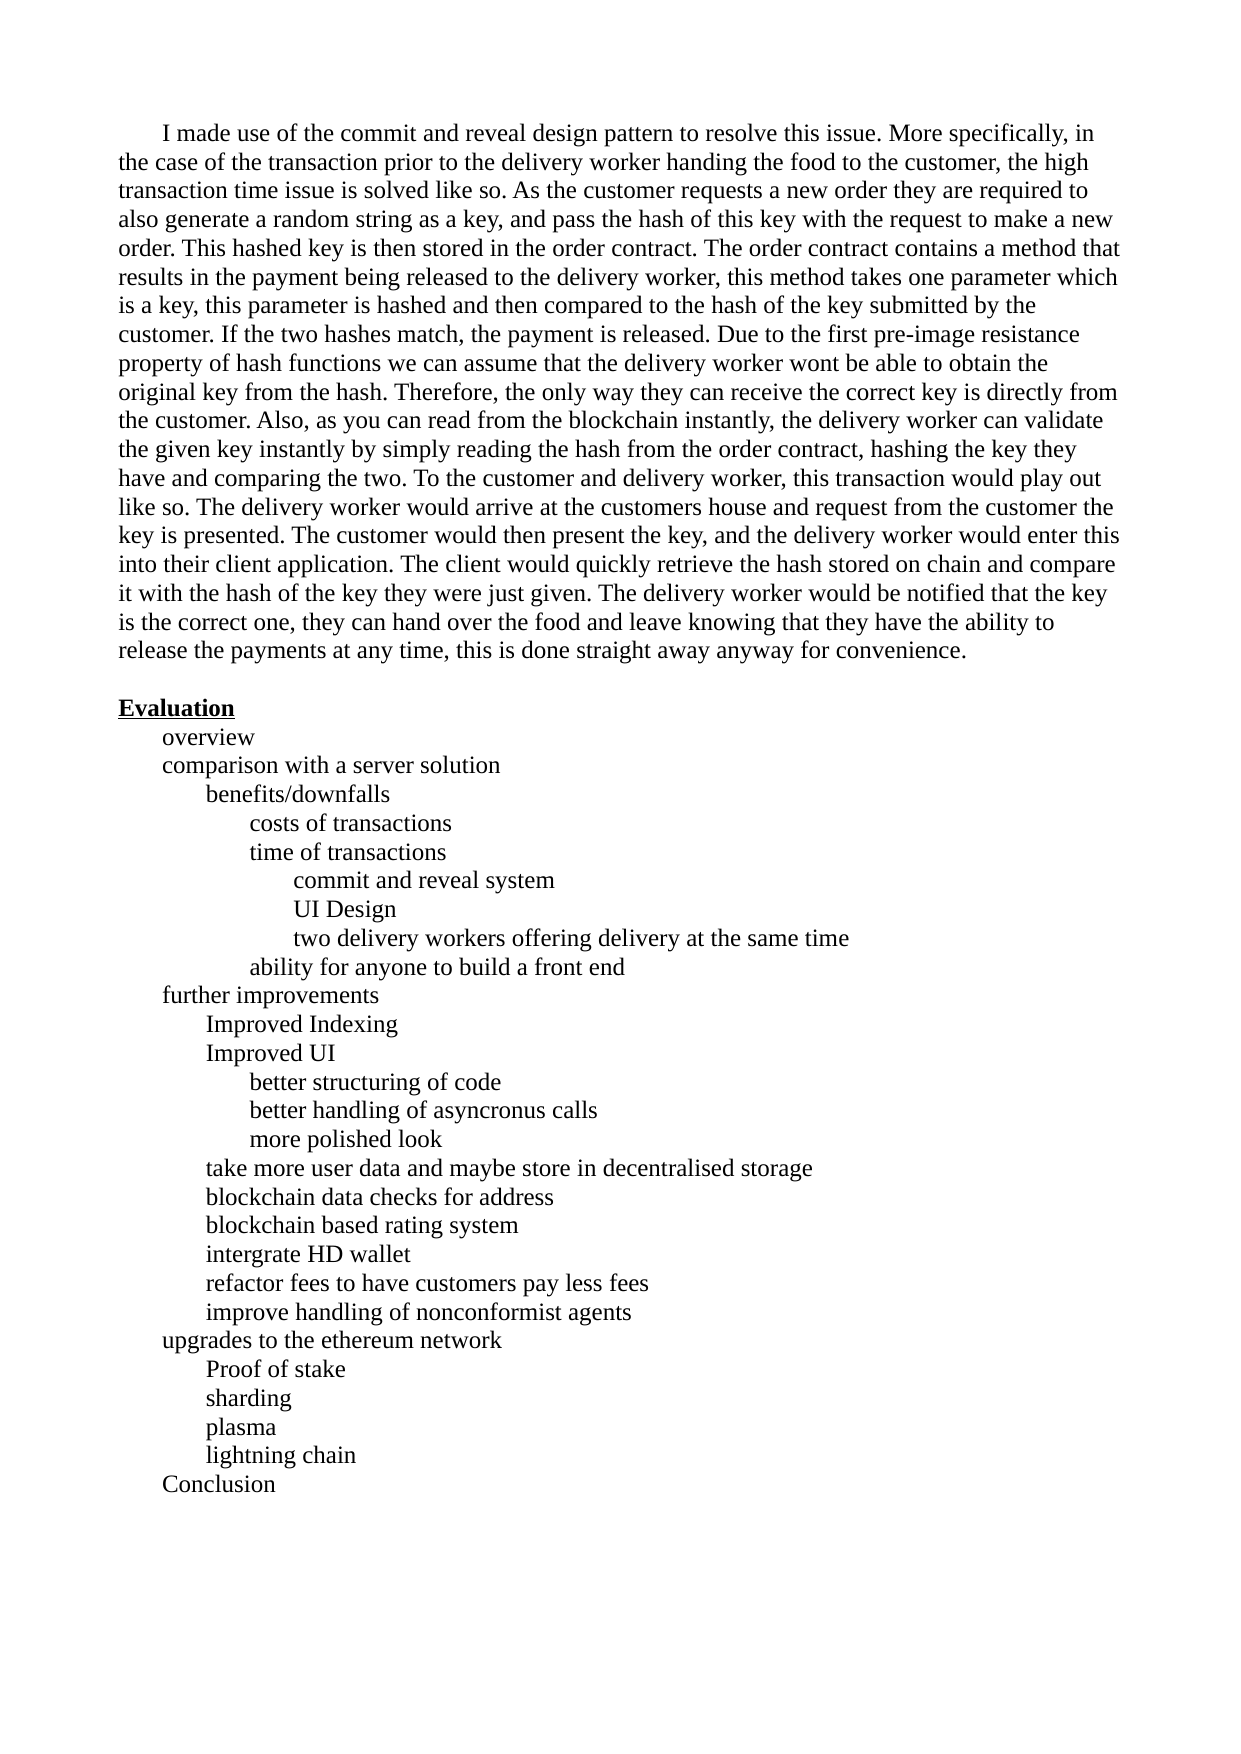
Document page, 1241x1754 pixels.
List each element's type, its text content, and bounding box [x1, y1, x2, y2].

text Evaluation [118, 693, 1122, 722]
text upgrades to the ethereum network [118, 1326, 1122, 1354]
text better handling of asyncronus calls [118, 1096, 1122, 1124]
text overview [118, 722, 1122, 751]
text commit and reveal system [118, 866, 1122, 894]
text Proof of stake [118, 1354, 1122, 1383]
text more polished look [118, 1124, 1122, 1153]
text better structuring of code [118, 1067, 1122, 1096]
text two delivery workers offering delivery at the same time [118, 923, 1122, 952]
text I made use of the commit and reveal design pattern to resolve this issue. More specifically, in the case of the transaction prior to the delivery worker handing the food to the customer, the high transaction time issue is solved like so. As the customer requests a new order they are required to also generate a random string as a key, and pass the hash of this key with the request to make a new order. This hashed key is then stored in the order contract. The order contract contains a method that results in the payment being released to the delivery worker, this method takes one parameter which is a key, this parameter is hashed and then compared to the hash of the key submitted by the customer. If the two hashes match, the payment is released. Due to the first pre-image resistance property of hash functions we can assume that the delivery worker wont be able to obtain the original key from the hash. Therefore, the only way they can receive the correct key is directly from the customer. Also, as you can read from the blockchain instantly, the delivery worker can validate the given key instantly by simply reading the hash from the order contract, hashing the key they have and comparing the two. To the customer and delivery worker, this transaction would play out like so. The delivery worker would arrive at the customers house and request from the customer the key is presented. The customer would then present the key, and the delivery worker would enter this into their client application. The client would quickly retrieve the hash stored on chain and compare it with the hash of the key they were just given. The delivery worker would be notified that the key is the correct one, they can hand over the food and leave knowing that they have the ability to release the payments at any time, this is done straight away anyway for convenience. [118, 118, 1122, 664]
text benefits/downfalls [118, 779, 1122, 808]
text blockchain based rating system [118, 1211, 1122, 1239]
text Conclusion [118, 1469, 1122, 1498]
text UI Design [118, 894, 1122, 923]
text lightning chain [118, 1441, 1122, 1469]
text plasma [118, 1412, 1122, 1441]
text improve handling of nonconformist agents [118, 1297, 1122, 1326]
text comparison with a server solution [118, 751, 1122, 779]
text time of transactions [118, 837, 1122, 866]
text ability for anyone to build a front end [118, 952, 1122, 981]
text sharding [118, 1383, 1122, 1412]
text further improvements [118, 981, 1122, 1009]
text intergrate HD wallet [118, 1239, 1122, 1268]
text Improved Indexing [118, 1009, 1122, 1038]
text Improved UI [118, 1038, 1122, 1067]
text costs of transactions [118, 808, 1122, 837]
text refactor fees to have customers pay less fees [118, 1268, 1122, 1297]
text take more user data and maybe store in decentralised storage [118, 1153, 1122, 1182]
text blockchain data checks for address [118, 1182, 1122, 1211]
